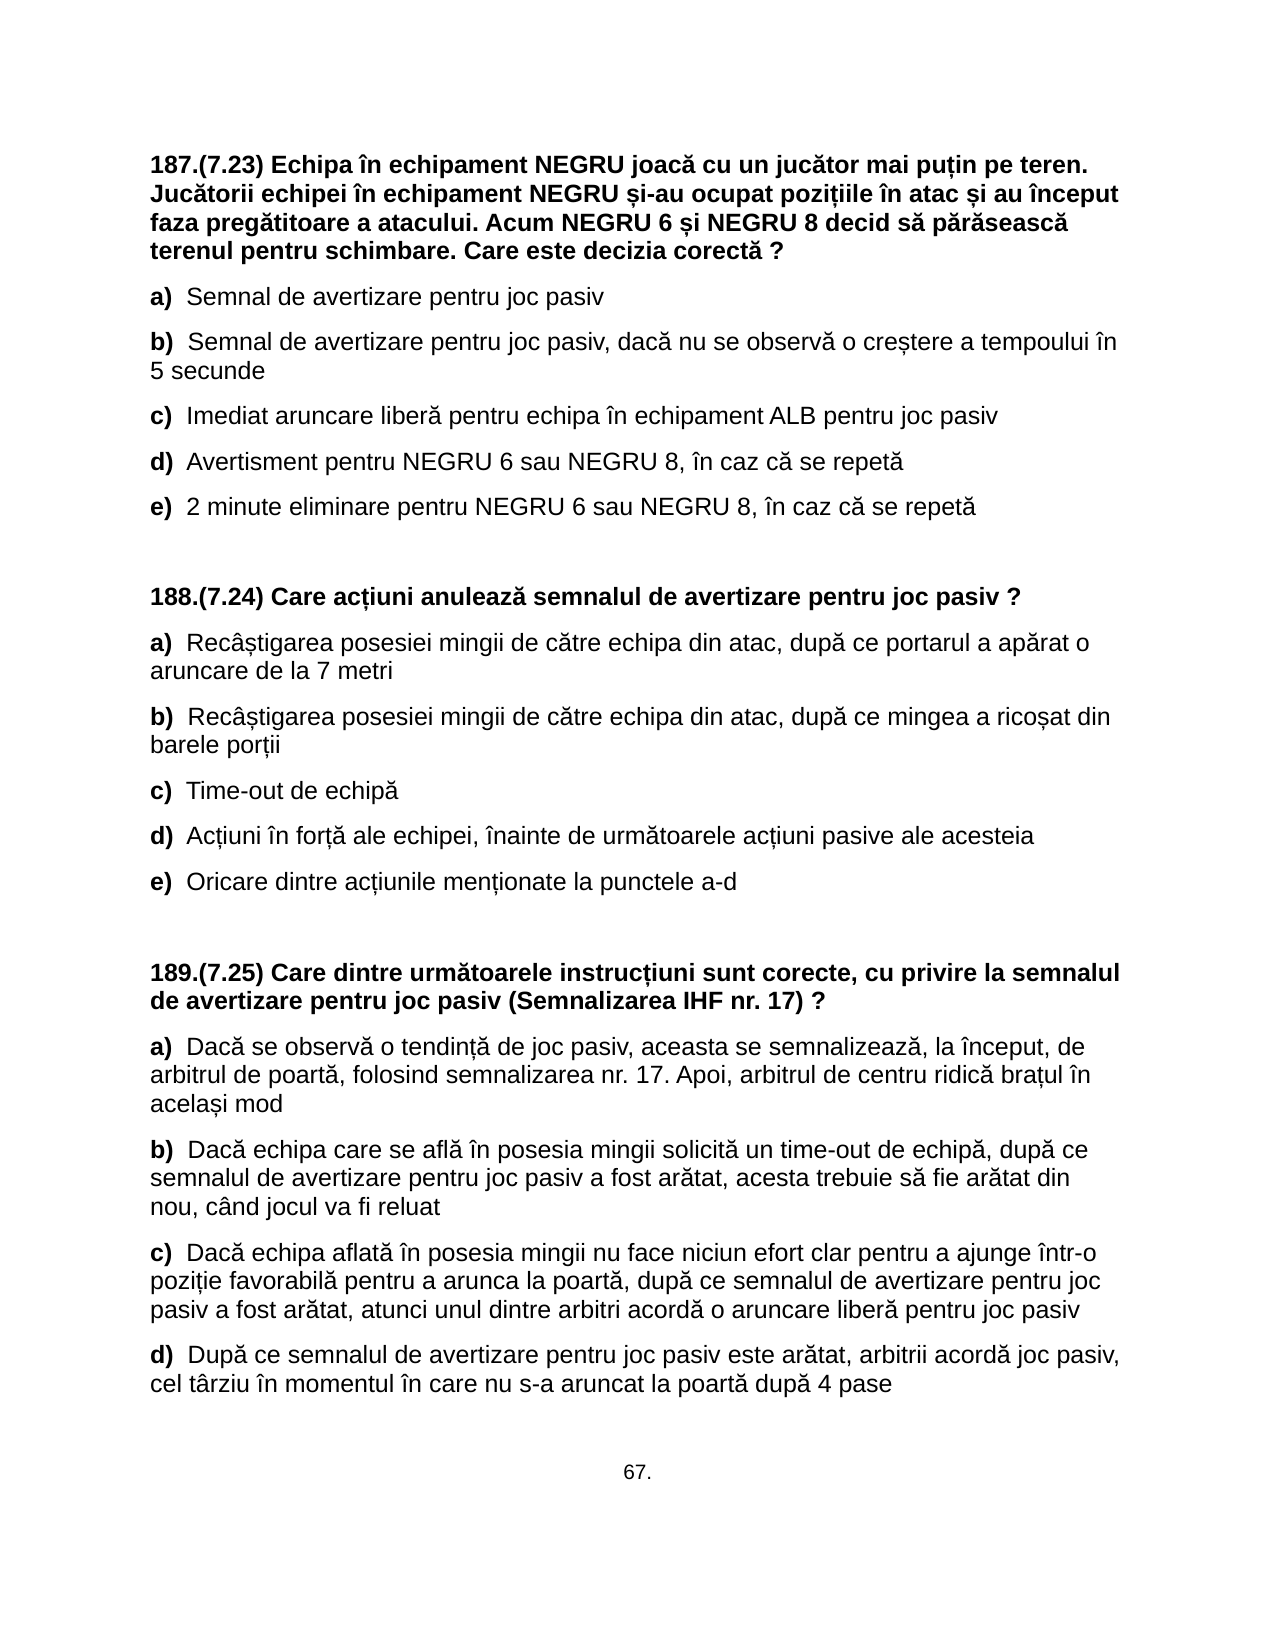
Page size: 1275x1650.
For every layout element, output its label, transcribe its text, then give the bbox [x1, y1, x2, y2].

text 188.(7.24) Care acțiuni anulează semnalul de avertizare pentru joc pasiv ? [150, 582, 1125, 611]
text 189.(7.25) Care dintre următoarele instrucțiuni sunt corecte, cu privire la semnalul de avertizare pentru joc pasiv (Semnalizarea IHF nr. 17) ? [150, 958, 1125, 1015]
text a) Recâștigarea posesiei mingii de către echipa din atac, după ce portarul a apărat o aruncare de la 7 metri [150, 628, 1125, 685]
text d) Avertisment pentru NEGRU 6 sau NEGRU 8, în caz că se repetă [150, 447, 1125, 475]
text c) Imediat aruncare liberă pentru echipa în echipament ALB pentru joc pasiv [150, 401, 1125, 430]
text b) Semnal de avertizare pentru joc pasiv, dacă nu se observă o creștere a tempoului în 5 secunde [150, 327, 1125, 384]
text e) Oricare dintre acțiunile menționate la punctele a-d [150, 867, 1125, 896]
text d) Acțiuni în forță ale echipei, înainte de următoarele acțiuni pasive ale acesteia [150, 821, 1125, 850]
text a) Dacă se observă o tendință de joc pasiv, aceasta se semnalizează, la început, de arbitrul de poartă, folosind semnalizarea nr. 17. Apoi, arbitrul de centru ridică brațul în același mod [150, 1032, 1125, 1118]
text b) Recâștigarea posesiei mingii de către echipa din atac, după ce mingea a ricoșat din barele porții [150, 702, 1125, 759]
text 187.(7.23) Echipa în echipament NEGRU joacă cu un jucător mai puțin pe teren. Jucătorii echipei în echipament NEGRU și-au ocupat pozițiile în atac și au început faza pregătitoare a atacului. Acum NEGRU 6 și NEGRU 8 decid să părăsească terenul pentru schimbare. Care este decizia corectă ? [150, 150, 1125, 265]
text 67. [150, 1460, 1125, 1484]
text d) După ce semnalul de avertizare pentru joc pasiv este arătat, arbitrii acordă joc pasiv, cel târziu în momentul în care nu s-a aruncat la poartă după 4 pase [150, 1341, 1125, 1398]
text e) 2 minute eliminare pentru NEGRU 6 sau NEGRU 8, în caz că se repetă [150, 492, 1125, 521]
text c) Time-out de echipă [150, 776, 1125, 805]
text c) Dacă echipa aflată în posesia mingii nu face niciun efort clar pentru a ajunge într-o poziție favorabilă pentru a arunca la poartă, după ce semnalul de avertizare pentru joc pasiv a fost arătat, atunci unul dintre arbitri acordă o aruncare liberă pentru joc pasiv [150, 1238, 1125, 1324]
text b) Dacă echipa care se află în posesia mingii solicită un time-out de echipă, după ce semnalul de avertizare pentru joc pasiv a fost arătat, acesta trebuie să fie arătat din nou, când jocul va fi reluat [150, 1135, 1125, 1221]
text a) Semnal de avertizare pentru joc pasiv [150, 282, 1125, 310]
